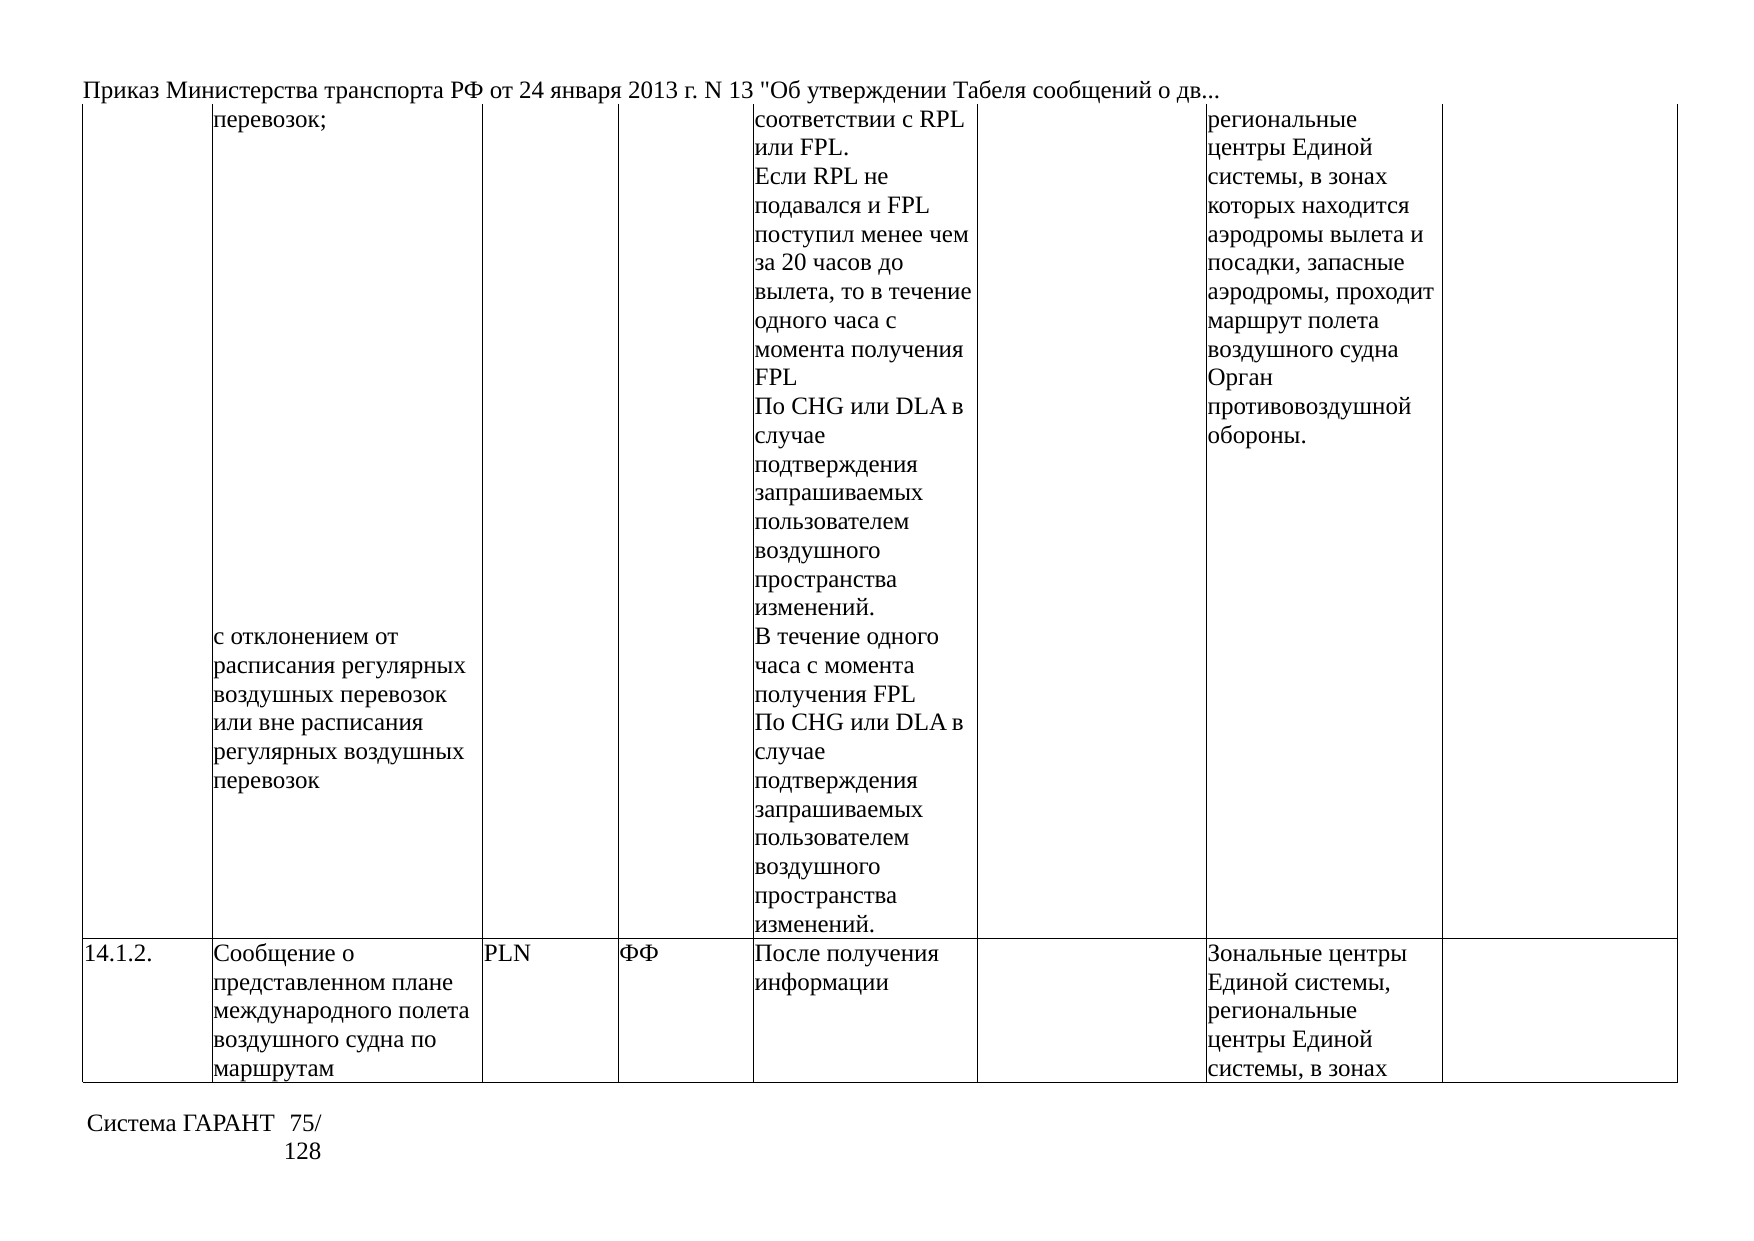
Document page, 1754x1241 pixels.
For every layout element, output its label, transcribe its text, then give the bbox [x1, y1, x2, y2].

table_cell Сообщение о представленном плане международного полета воздушного судна по маршрутам [213, 939, 482, 1082]
table_cell [978, 104, 1206, 621]
table_cell [1443, 939, 1677, 1082]
table_cell региональные центры Единой системы, в зонах которых находится аэродромы вылета и посадки, запасные аэродромы, проходит маршрут полета воздушного судна Орган противовоздушной обороны. [1207, 104, 1442, 621]
table_cell После получения информации [754, 939, 977, 1082]
table_cell ФФ [619, 939, 753, 1082]
table_cell [978, 621, 1206, 937]
table_cell с отклонением от расписания регулярных воздушных перевозок или вне расписания регулярных воздушных перевозок [213, 621, 482, 937]
table_cell [1443, 621, 1677, 937]
table_cell [83, 621, 212, 937]
table_cell Зональные центры Единой системы, региональные центры Единой системы, в зонах [1207, 939, 1442, 1082]
table_cell соответствии с RPL или FPL. Если RPL не подавался и FPL поступил менее чем за 20 часов до вылета, то в течение одного часа с момента получения FPL По CHG или DLA в случае подтверждения запрашиваемых пользователем воздушного пространства изменений. [754, 104, 977, 621]
table_cell [1443, 104, 1677, 621]
table_cell [619, 621, 753, 937]
table_cell [1207, 621, 1442, 937]
table_cell [483, 621, 618, 937]
table_cell [978, 939, 1206, 1082]
table_cell перевозок; [213, 104, 482, 621]
table_cell [483, 104, 618, 621]
table_cell PLN [483, 939, 618, 1082]
table_cell [83, 104, 212, 621]
table_cell 14.1.2. [83, 939, 212, 1082]
table_cell [619, 104, 753, 621]
table_cell В течение одного часа с момента получения FPL По CHG или DLA в случае подтверждения запрашиваемых пользователем воздушного пространства изменений. [754, 621, 977, 937]
